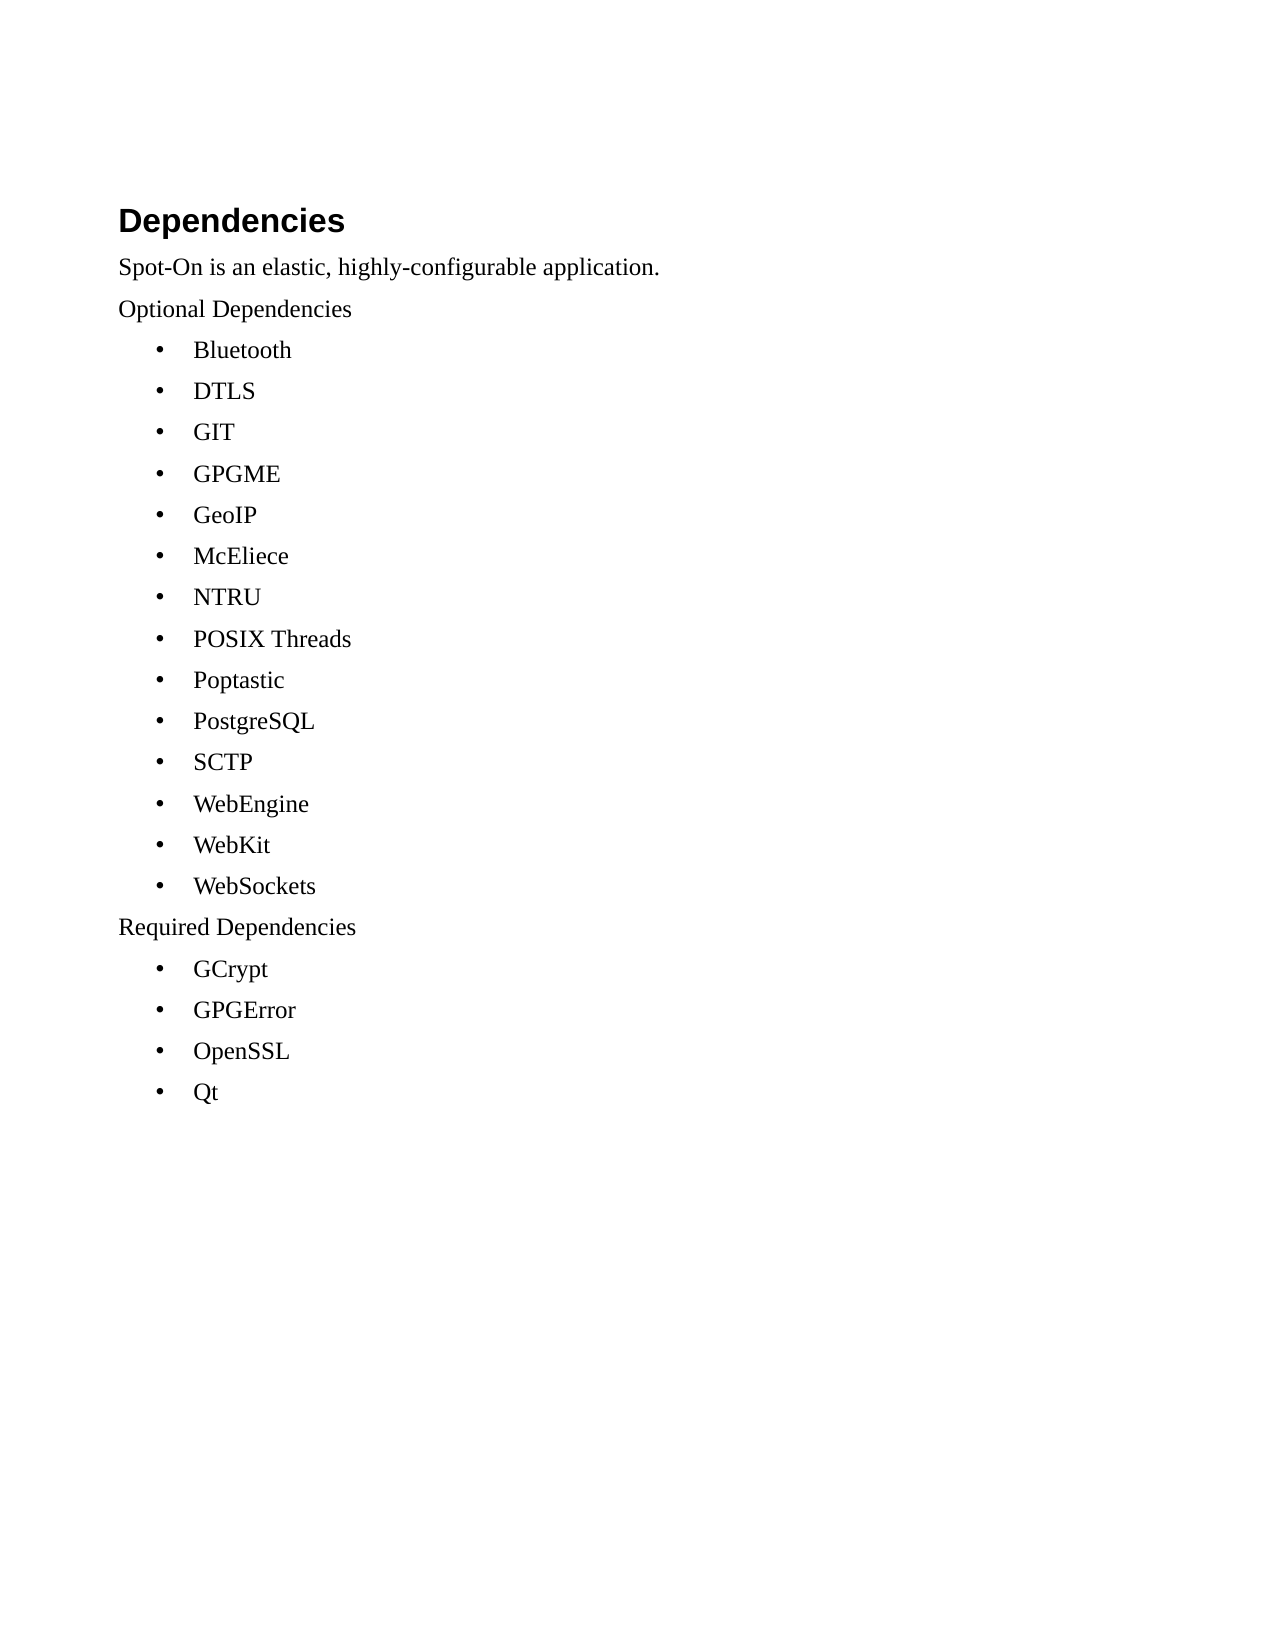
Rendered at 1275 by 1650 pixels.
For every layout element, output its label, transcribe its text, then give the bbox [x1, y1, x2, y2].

text Optional Dependencies [118, 294, 1157, 322]
list Poptastic [156, 665, 1157, 694]
list Bluetooth [156, 335, 1157, 364]
list SCTP [156, 747, 1157, 776]
list WebKit [156, 830, 1157, 859]
list GeoIP [156, 500, 1157, 529]
list NTRU [156, 582, 1157, 611]
text Spot-On is an elastic, highly-configurable application. [118, 252, 1157, 281]
list McEliece [156, 541, 1157, 570]
subtitle Dependencies [118, 201, 1157, 240]
list GCrypt [156, 954, 1157, 982]
list WebSockets [156, 871, 1157, 900]
list GIT [156, 417, 1157, 446]
text Required Dependencies [118, 912, 1157, 941]
list Qt [156, 1077, 1157, 1106]
list PostgreSQL [156, 706, 1157, 735]
list POSIX Threads [156, 624, 1157, 652]
list GPGError [156, 995, 1157, 1024]
list WebEngine [156, 789, 1157, 817]
list GPGME [156, 459, 1157, 487]
list DTLS [156, 376, 1157, 405]
list OpenSSL [156, 1036, 1157, 1065]
